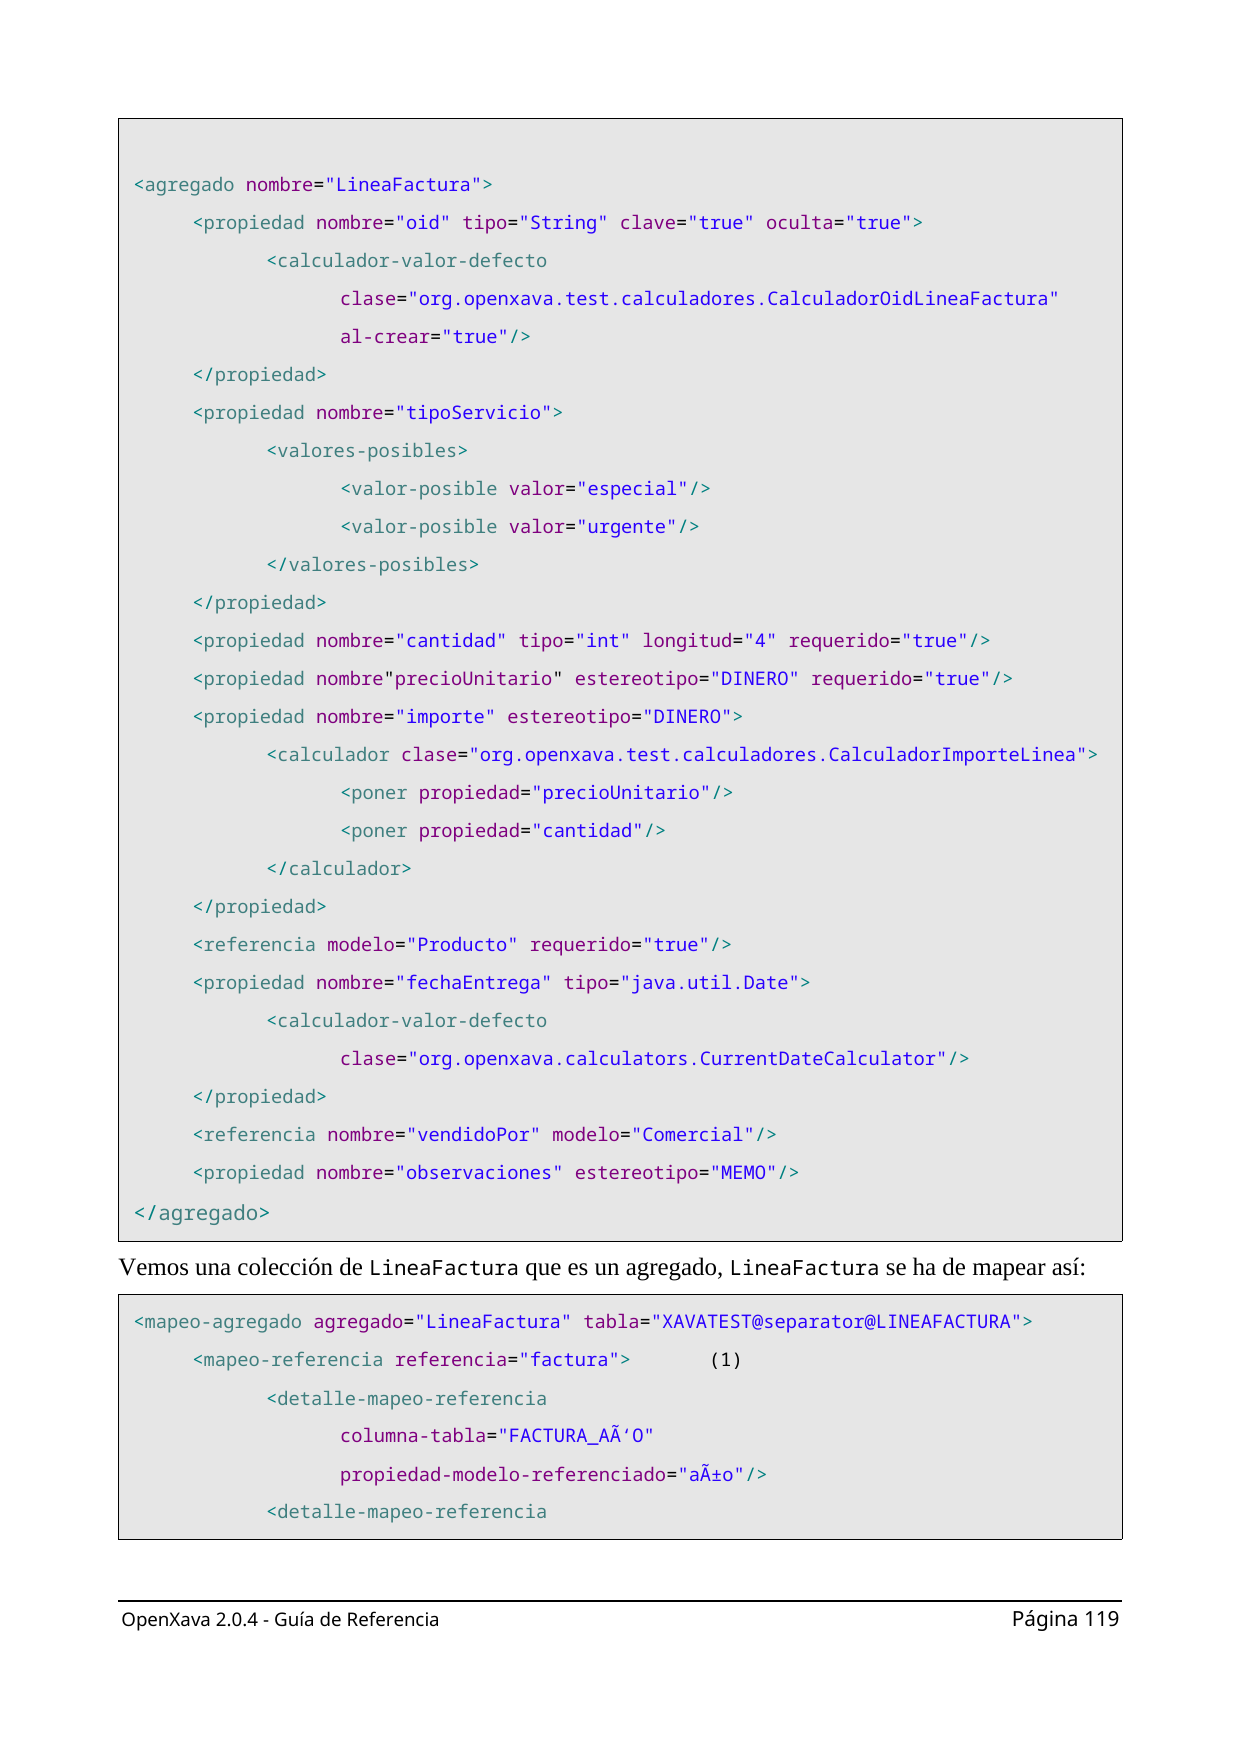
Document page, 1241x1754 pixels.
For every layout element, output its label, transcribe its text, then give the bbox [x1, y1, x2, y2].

text </agregado> [119, 1183, 1122, 1241]
text <mapeo-referencia referencia="factura"> (1) [119, 1332, 1122, 1370]
text <detalle-mapeo-referencia [119, 1484, 1122, 1539]
text <valores-posibles> [119, 422, 1122, 460]
text <calculador-valor-defecto [119, 232, 1122, 270]
text <mapeo-agregado agregado="LineaFactura" tabla="XAVATEST@separator@LINEAFACTURA"> [119, 1295, 1122, 1332]
text <poner propiedad="cantidad"/> [119, 802, 1122, 841]
text Vemos una colección de LineaFactura que es un agregado, LineaFactura se ha de mapear así: [118, 1253, 1122, 1281]
text <propiedad nombre="fechaEntrega" tipo="java.util.Date"> [119, 954, 1122, 993]
text <referencia modelo="Producto" requerido="true"/> [119, 917, 1122, 954]
text </propiedad> [119, 1069, 1122, 1107]
text <detalle-mapeo-referencia [119, 1370, 1122, 1408]
text <propiedad nombre"precioUnitario" estereotipo="DINERO" requerido="true"/> [119, 650, 1122, 688]
text </propiedad> [119, 574, 1122, 612]
text </propiedad> [119, 346, 1122, 384]
text clase="org.openxava.calculators.CurrentDateCalculator"/> [119, 1031, 1122, 1069]
text <propiedad nombre="oid" tipo="String" clave="true" oculta="true"> [119, 194, 1122, 232]
text <valor-posible valor="especial"/> [119, 460, 1122, 498]
text </propiedad> [119, 878, 1122, 917]
text al-crear="true"/> [119, 308, 1122, 346]
text <calculador-valor-defecto [119, 993, 1122, 1031]
text <propiedad nombre="tipoServicio"> [119, 384, 1122, 422]
text propiedad-modelo-referenciado="aÃ±o"/> [119, 1446, 1122, 1484]
text <propiedad nombre="importe" estereotipo="DINERO"> [119, 688, 1122, 726]
text <propiedad nombre="observaciones" estereotipo="MEMO"/> [119, 1145, 1122, 1183]
text </calculador> [119, 841, 1122, 878]
text <poner propiedad="precioUnitario"/> [119, 764, 1122, 802]
text columna-tabla="FACTURA_AÃ‘O" [119, 1408, 1122, 1446]
text <propiedad nombre="cantidad" tipo="int" longitud="4" requerido="true"/> [119, 612, 1122, 650]
text clase="org.openxava.test.calculadores.CalculadorOidLineaFactura" [119, 270, 1122, 308]
text <valor-posible valor="urgente"/> [119, 498, 1122, 536]
text </valores-posibles> [119, 536, 1122, 574]
text <calculador clase="org.openxava.test.calculadores.CalculadorImporteLinea"> [119, 726, 1122, 764]
text <referencia nombre="vendidoPor" modelo="Comercial"/> [119, 1107, 1122, 1145]
text <agregado nombre="LineaFactura"> [119, 156, 1122, 194]
